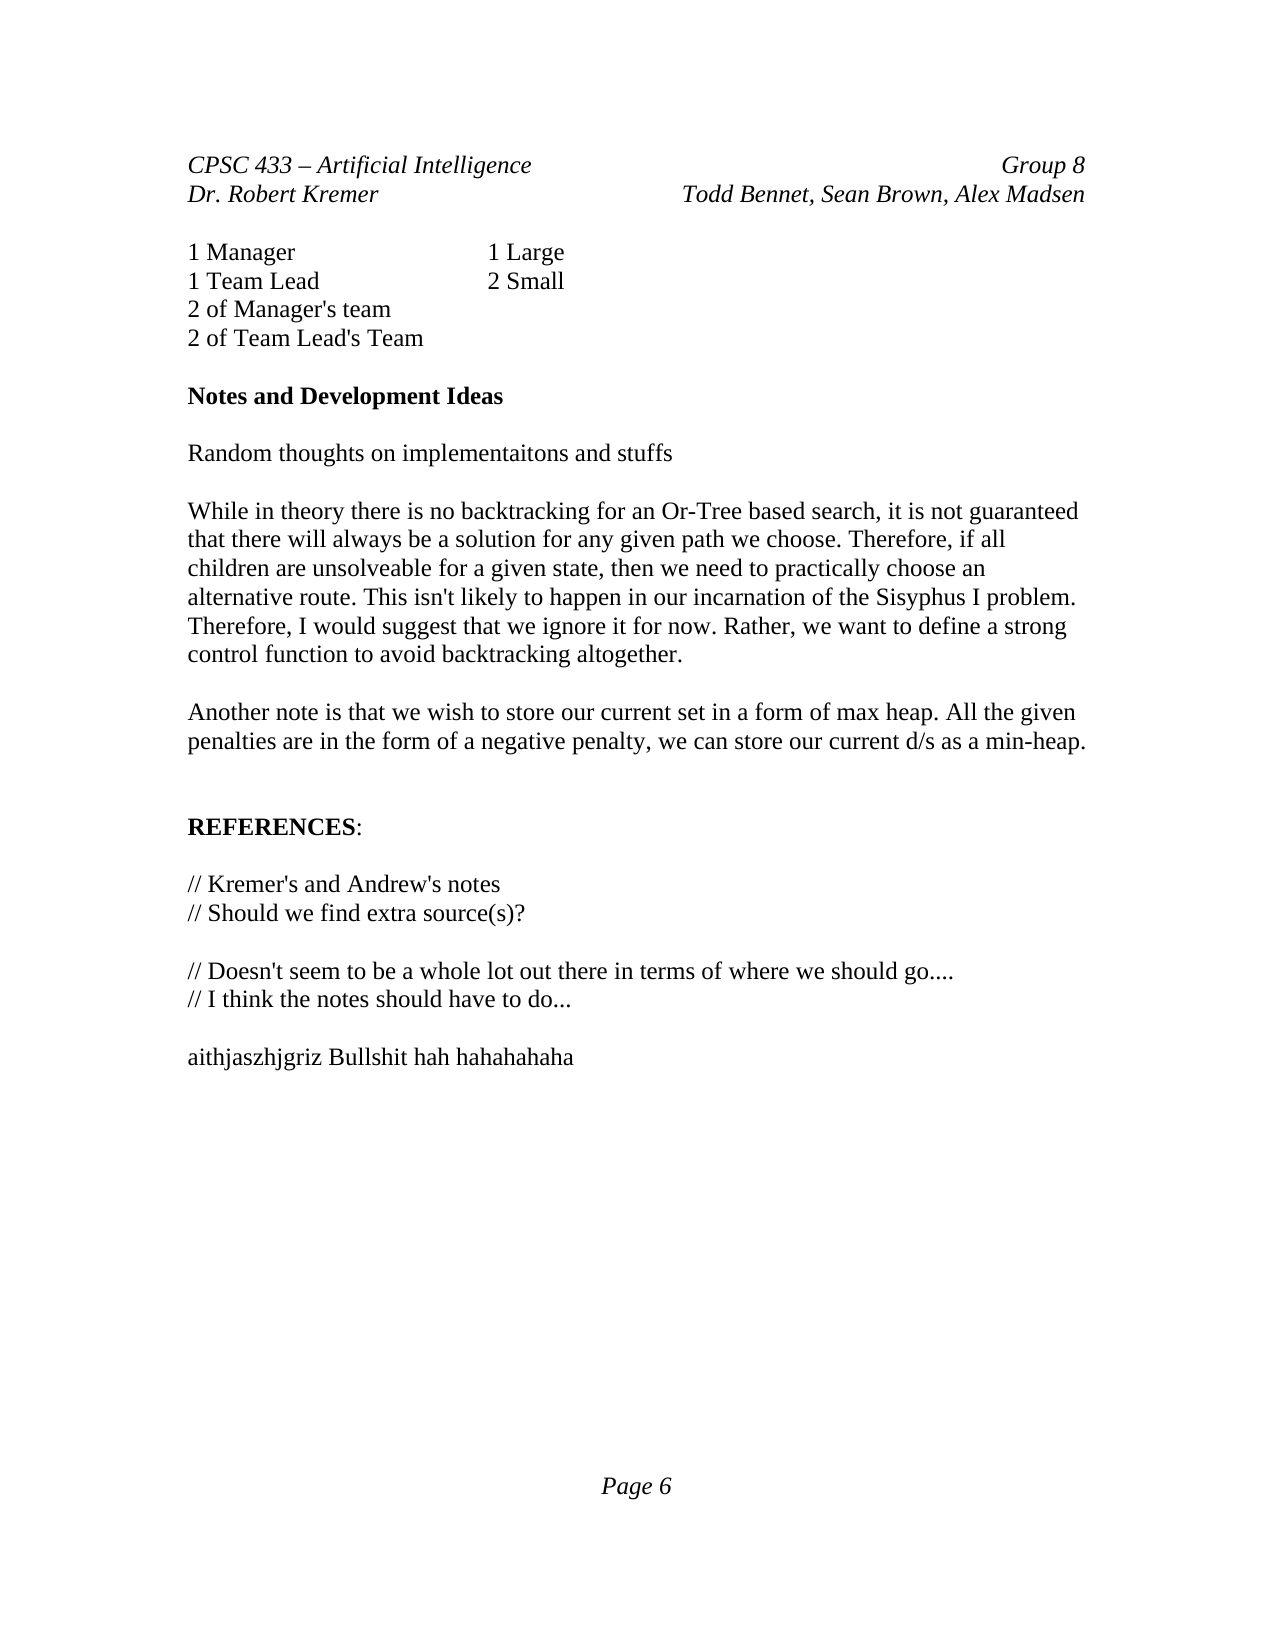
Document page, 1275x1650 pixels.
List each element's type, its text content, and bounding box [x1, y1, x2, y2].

text 1 Manager 1 Large [187, 237, 1087, 266]
text // I think the notes should have to do... [187, 984, 1087, 1013]
text // Doesn't seem to be a whole lot out there in terms of where we should go.... [187, 956, 1087, 984]
text Notes and Development Ideas [187, 381, 1087, 409]
text aithjaszhjgriz Bullshit hah hahahahaha [187, 1042, 1087, 1071]
text 1 Team Lead 2 Small [187, 266, 1087, 294]
text 2 of Manager's team [187, 294, 1087, 323]
text Another note is that we wish to store our current set in a form of max heap. All the given penalties are in the form of a negative penalty, we can store our current d/s as a min-heap. [187, 697, 1087, 754]
text REFERENCES: [187, 812, 1087, 841]
text Random thoughts on implementaitons and stuffs [187, 438, 1087, 467]
text While in theory there is no backtracking for an Or-Tree based search, it is not guaranteed that there will always be a solution for any given path we choose. Therefore, if all children are unsolveable for a given state, then we need to practically choose an alternative route. This isn't likely to happen in our incarnation of the Sisyphus I problem. Therefore, I would suggest that we ignore it for now. Rather, we want to define a strong control function to avoid backtracking altogether. [187, 496, 1087, 668]
text // Kremer's and Andrew's notes [187, 869, 1087, 898]
text 2 of Team Lead's Team [187, 323, 1087, 352]
text // Should we find extra source(s)? [187, 898, 1087, 927]
